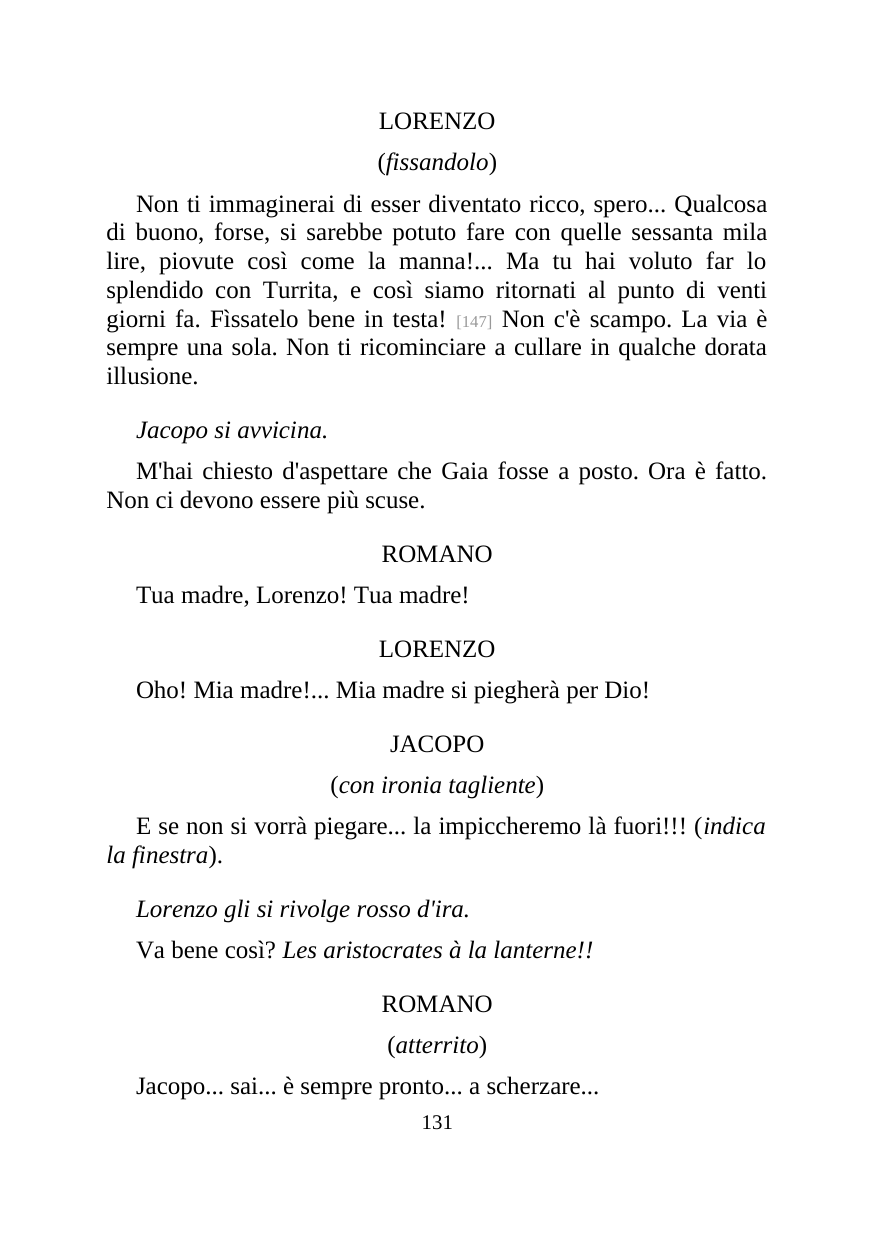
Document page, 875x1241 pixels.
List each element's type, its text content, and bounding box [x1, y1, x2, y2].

text Lorenzo gli si rivolge rosso d'ira. [106, 894, 768, 922]
text JACOPO [106, 729, 768, 757]
text Oho! Mia madre!... Mia madre si piegherà per Dio! [106, 675, 768, 704]
text E se non si vorrà piegare... la impiccheremo là fuori!!! (indica la finestra). [106, 811, 768, 869]
text ROMANO [106, 539, 768, 567]
text Jacopo... sai... è sempre pronto... a scherzare... [106, 1071, 768, 1100]
text Non ti immaginerai di esser diventato ricco, spero... Qualcosa di buono, forse, si sarebbe potuto fare con quelle sessanta mila lire, piovute così come la manna!... Ma tu hai voluto far lo splendido con Turrita, e così siamo ritornati al punto di venti giorni fa. Fìssatelo bene in testa! [147] Non c'è scampo. La via è sempre una sola. Non ti ricominciare a cullare in qualche dorata illusione. [106, 189, 768, 390]
text LORENZO [106, 634, 768, 662]
text Jacopo si avvicina. [106, 415, 768, 444]
text Va bene così? Les aristocrates à la lanterne!! [106, 935, 768, 964]
text LORENZO [106, 106, 768, 135]
text ROMANO [106, 989, 768, 1017]
text Tua madre, Lorenzo! Tua madre! [106, 580, 768, 609]
text (atterrito) [106, 1030, 768, 1059]
text (con ironia tagliente) [106, 770, 768, 799]
text (fissandolo) [106, 147, 768, 176]
text M'hai chiesto d'aspettare che Gaia fosse a posto. Ora è fatto. Non ci devono essere più scuse. [106, 456, 768, 514]
